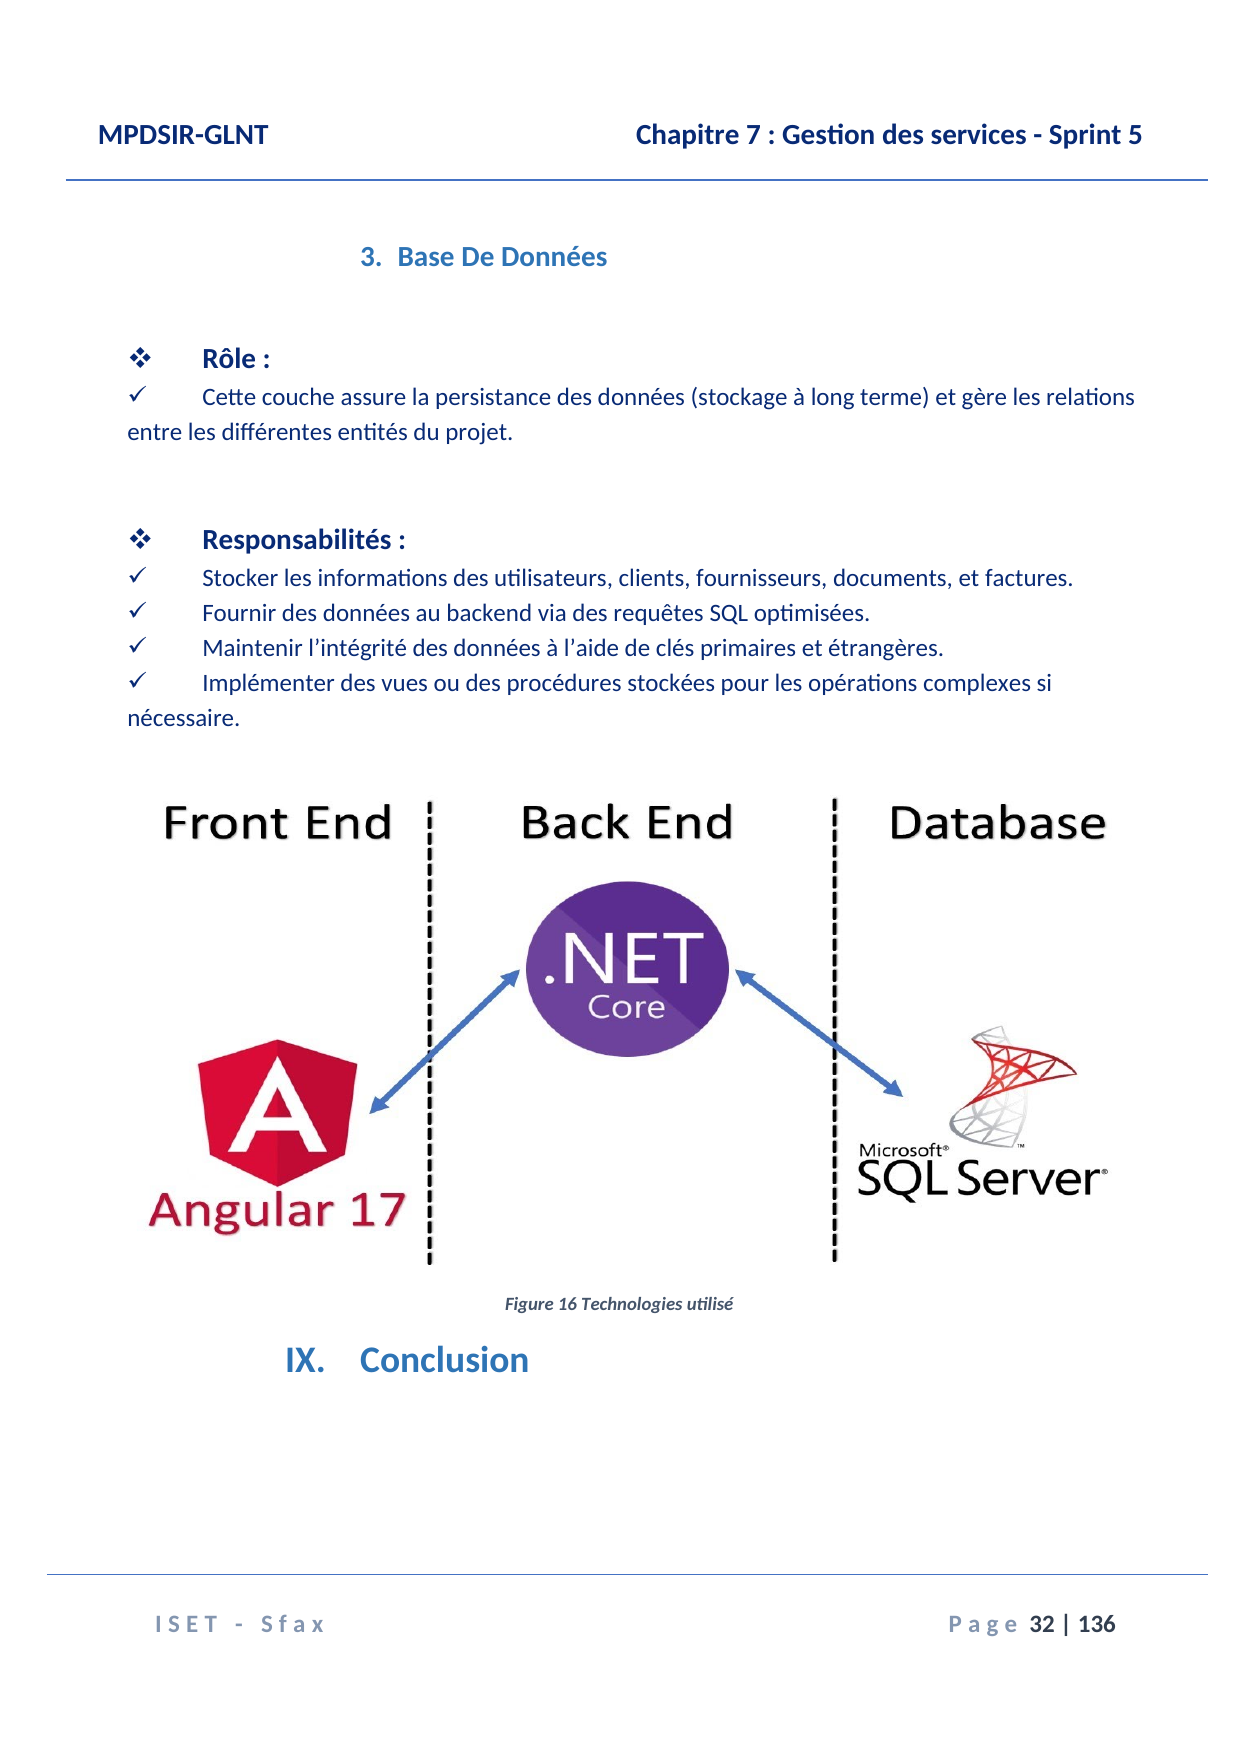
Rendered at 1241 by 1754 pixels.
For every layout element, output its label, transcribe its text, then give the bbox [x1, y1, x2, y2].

list Responsabilités : [127, 521, 1143, 557]
list Maintenir l’intégrité des données à l’aide de clés primaires et étrangères. [127, 632, 1143, 663]
list Fournir des données au backend via des requêtes SQL optimisées. [127, 597, 1143, 628]
list Rôle : [127, 340, 1143, 376]
text Figure 16 Technologies utilisé [97, 1292, 1143, 1315]
list Cette couche assure la persistance des données (stockage à long terme) et gère les relations entre les différentes entités du projet. [127, 381, 1143, 447]
subtitle Conclusion [285, 1336, 1143, 1382]
list Implémenter des vues ou des procédures stockées pour les opérations complexes si nécessaire. [127, 667, 1143, 733]
subtitle Base De Données [360, 238, 1143, 273]
list Stocker les informations des utilisateurs, clients, fournisseurs, documents, et factures. [127, 562, 1143, 593]
